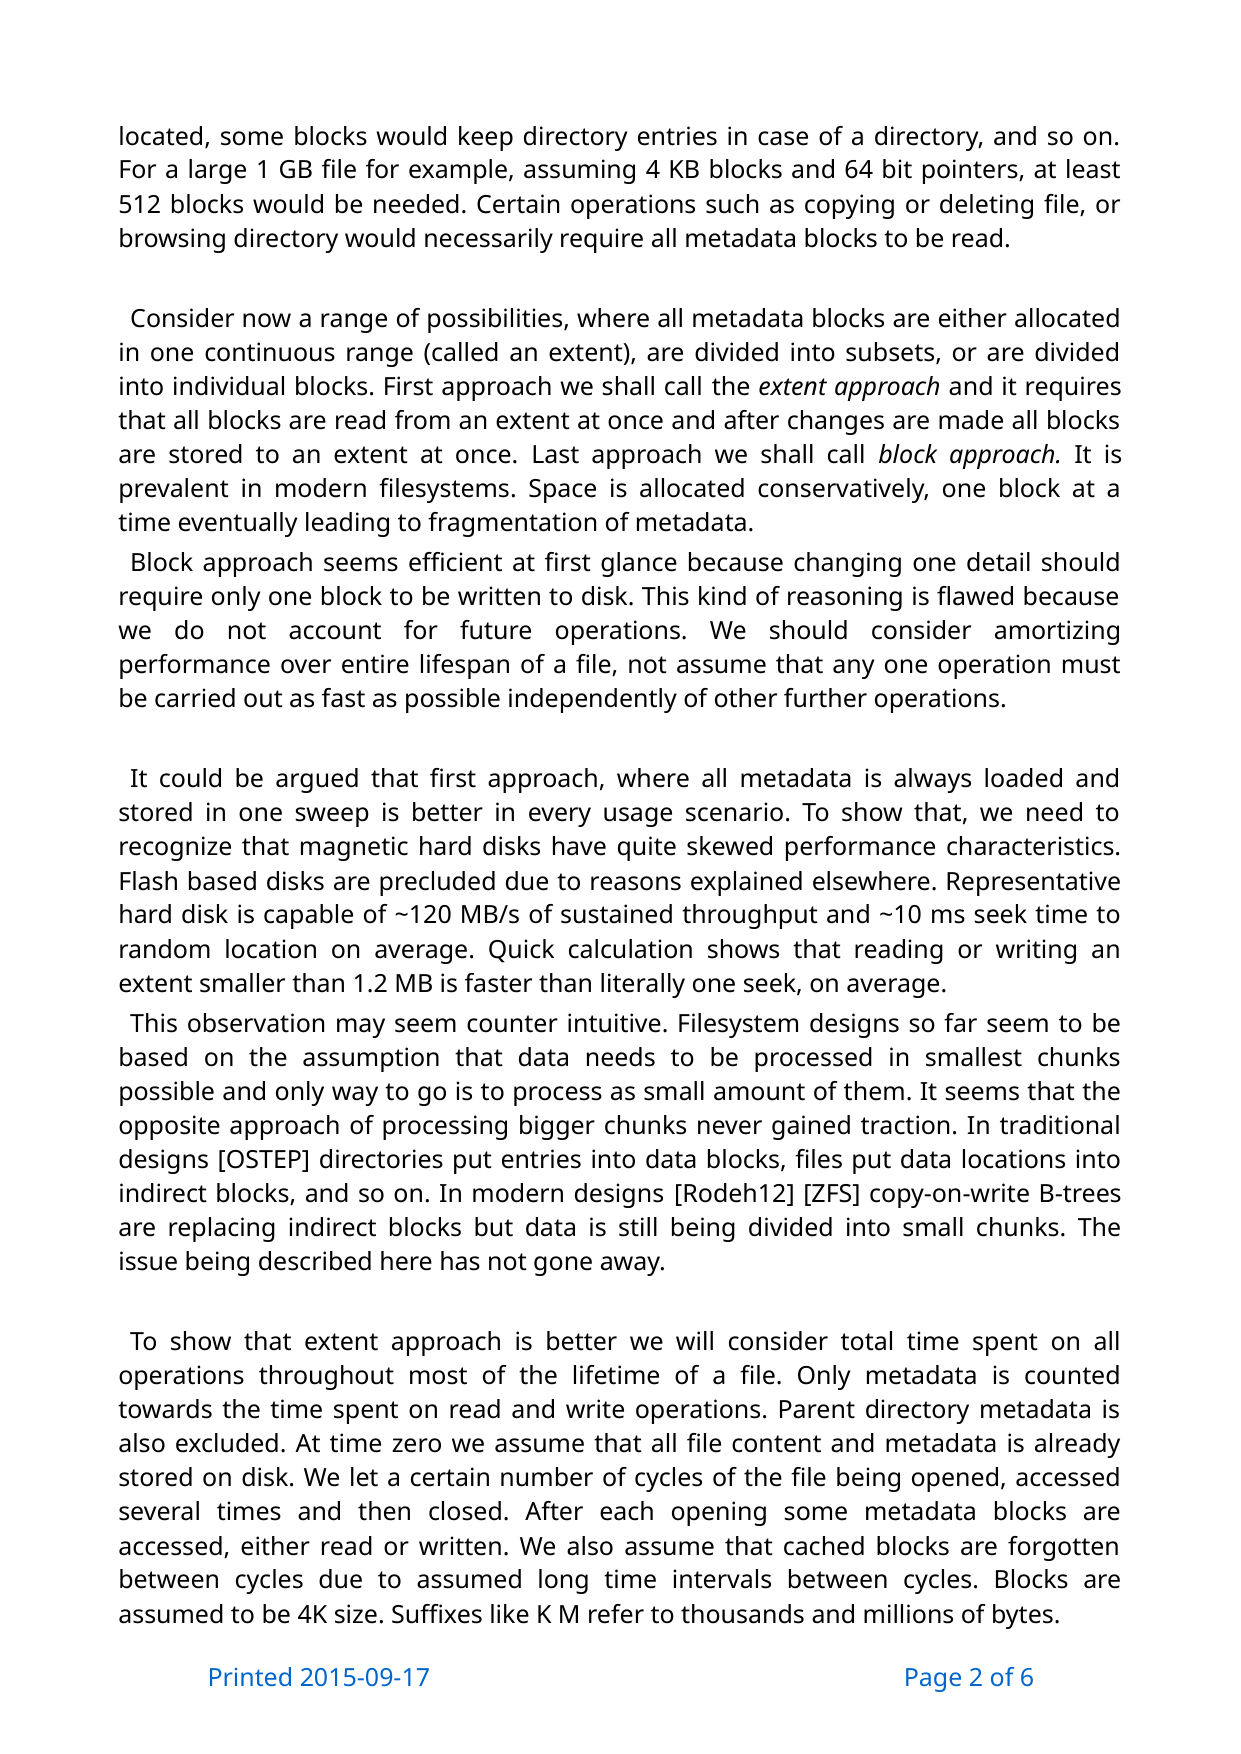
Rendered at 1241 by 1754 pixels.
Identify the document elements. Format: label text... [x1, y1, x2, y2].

text located, some blocks would keep directory entries in case of a directory, and so on. For a large 1 GB file for example, assuming 4 KB blocks and 64 bit pointers, at least 512 blocks would be needed. Certain operations such as copying or deleting file, or browsing directory would necessarily require all metadata blocks to be read. [118, 118, 1122, 254]
text To show that extent approach is better we will consider total time spent on all operations throughout most of the lifetime of a file. Only metadata is counted towards the time spent on read and write operations. Parent directory metadata is also excluded. At time zero we assume that all file content and metadata is already stored on disk. We let a certain number of cycles of the file being opened, accessed several times and then closed. After each opening some metadata blocks are accessed, either read or written. We also assume that cached blocks are forgotten between cycles due to assumed long time intervals between cycles. Blocks are assumed to be 4K size. Suffixes like K M refer to thousands and millions of bytes. [118, 1324, 1122, 1630]
text Block approach seems efficient at first glance because changing one detail should require only one block to be written to disk. This kind of reasoning is flawed because we do not account for future operations. We should consider amortizing performance over entire lifespan of a file, not assume that any one operation must be carried out as fast as possible independently of other further operations. [118, 545, 1122, 715]
text Consider now a range of possibilities, where all metadata blocks are either allocated in one continuous range (called an extent), are divided into subsets, or are divided into individual blocks. First approach we shall call the extent approach and it requires that all blocks are read from an extent at once and after changes are made all blocks are stored to an extent at once. Last approach we shall call block approach. It is prevalent in modern filesystems. Space is allocated conservatively, one block at a time eventually leading to fragmentation of metadata. [118, 300, 1122, 539]
text This observation may seem counter intuitive. Filesystem designs so far seem to be based on the assumption that data needs to be processed in smallest chunks possible and only way to go is to process as small amount of them. It seems that the opposite approach of processing bigger chunks never gained traction. In traditional designs [OSTEP] directories put entries into data blocks, files put data locations into indirect blocks, and so on. In modern designs [Rodeh12] [ZFS] copy-on-write B-trees are replacing indirect blocks but data is still being divided into small chunks. The issue being described here has not gone away. [118, 1005, 1122, 1278]
text It could be argued that first approach, where all metadata is always loaded and stored in one sweep is better in every usage scenario. To show that, we need to recognize that magnetic hard disks have quite skewed performance characteristics. Flash based disks are precluded due to reasons explained elsewhere. Representative hard disk is capable of ~120 MB/s of sustained throughput and ~10 ms seek time to random location on average. Quick calculation shows that reading or writing an extent smaller than 1.2 MB is faster than literally one seek, on average. [118, 761, 1122, 999]
